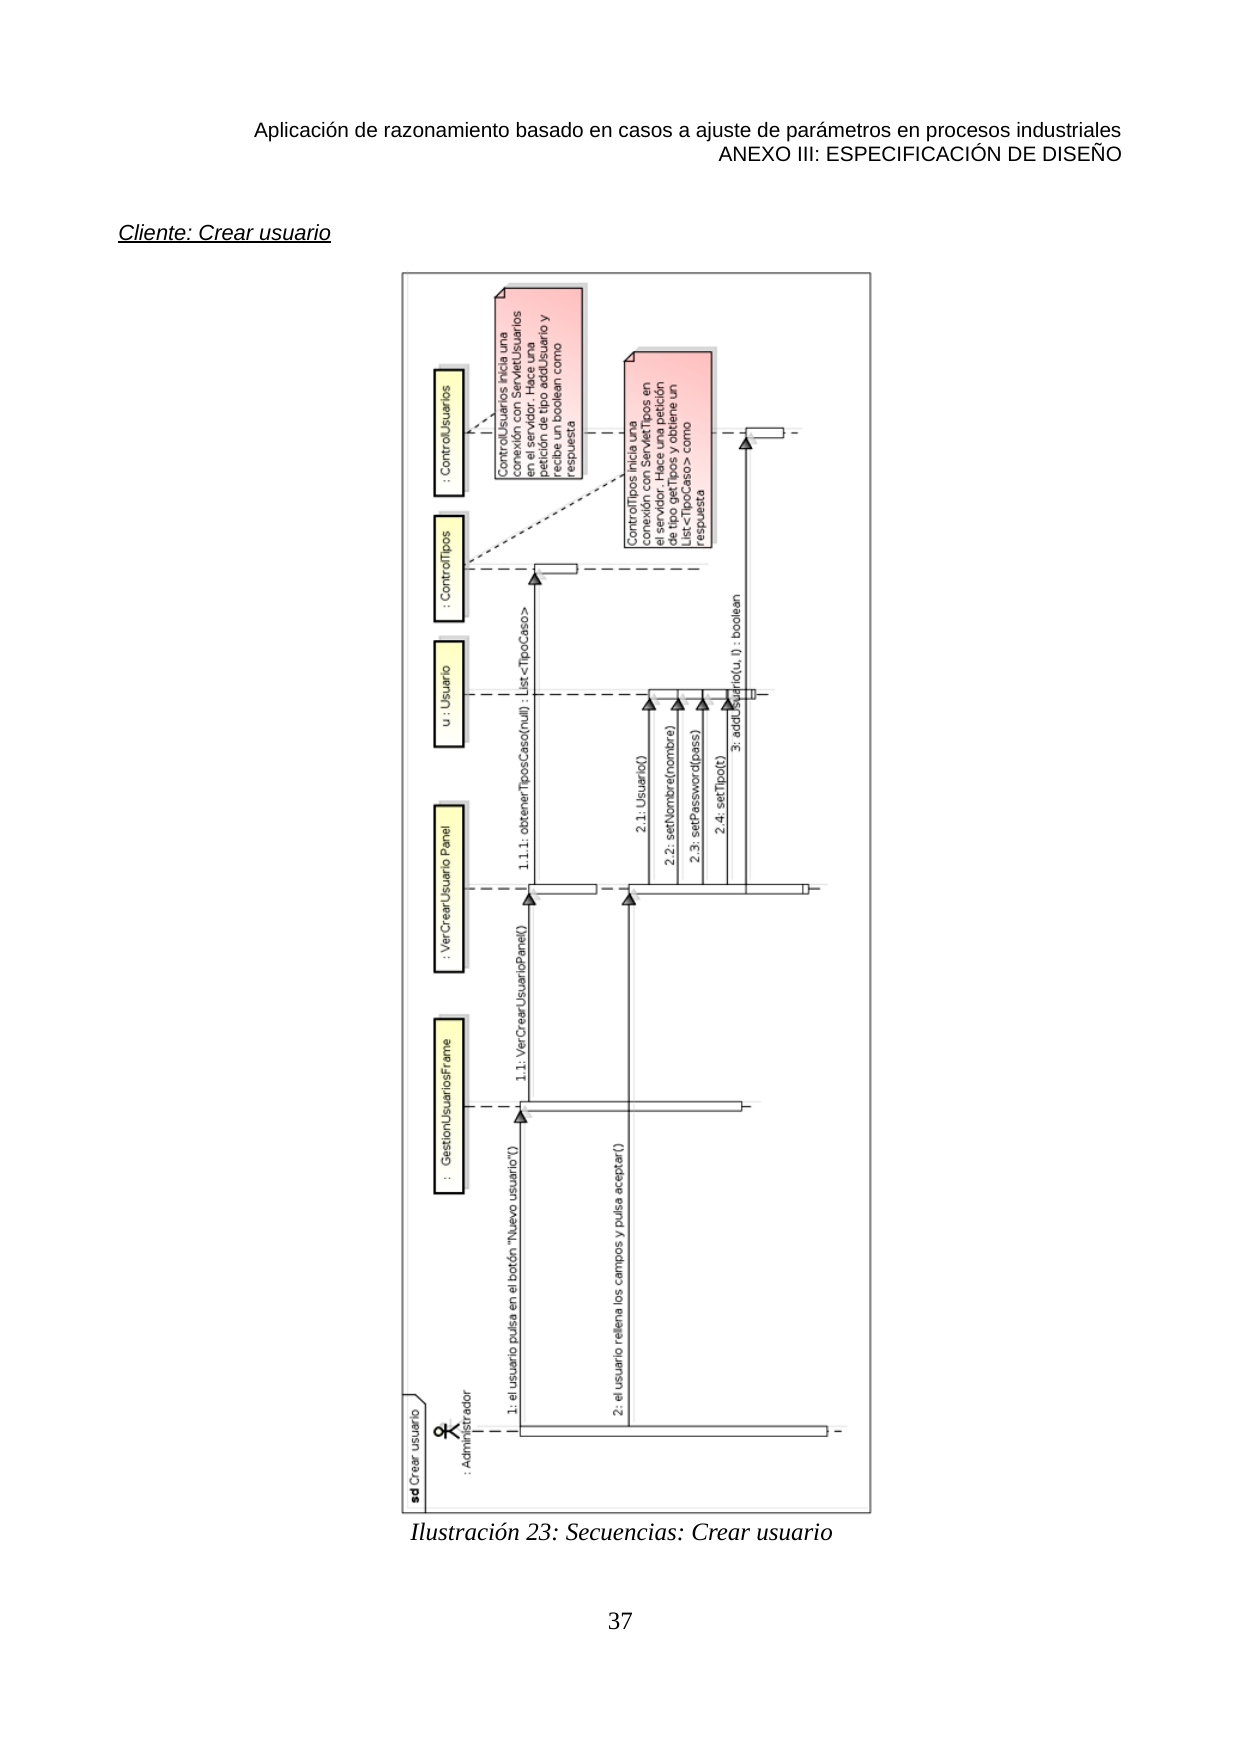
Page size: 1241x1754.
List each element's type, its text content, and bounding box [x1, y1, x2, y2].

subtitle [373, 258, 872, 271]
subtitle Cliente: Crear usuario [118, 219, 1122, 245]
text Ilustración 23: Secuencias: Crear usuario [373, 1517, 872, 1546]
picture [400, 270, 873, 1517]
subtitle [373, 1546, 872, 1551]
